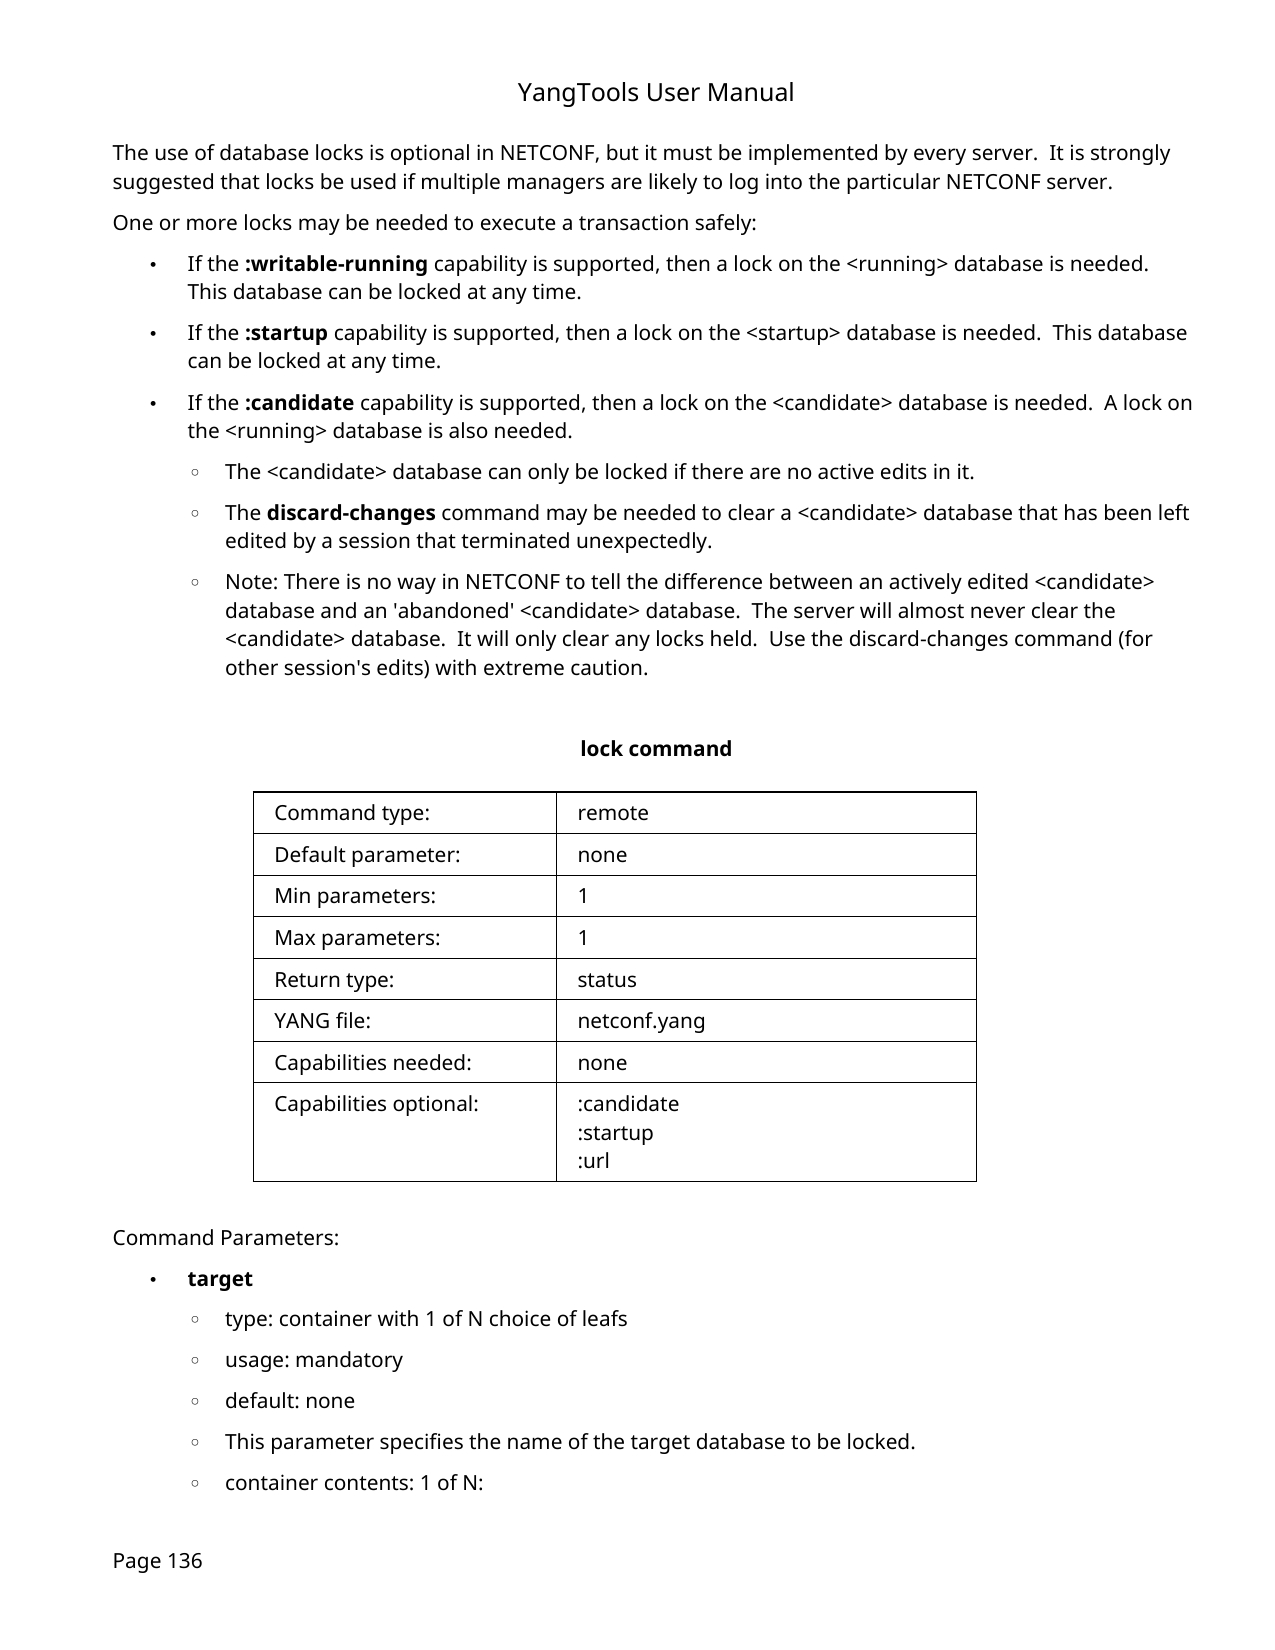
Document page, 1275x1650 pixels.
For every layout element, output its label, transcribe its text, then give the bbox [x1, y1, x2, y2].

table_cell 1 [557, 876, 976, 916]
text Command Parameters: [112, 1223, 1200, 1251]
table_cell YANG file: [254, 1000, 556, 1041]
list type: container with 1 of N choice of leafs [187, 1304, 1200, 1333]
list container contents: 1 of N: [187, 1468, 1200, 1497]
list default: none [187, 1386, 1200, 1415]
table_cell status [557, 959, 976, 999]
list target [150, 1264, 1200, 1292]
table_cell netconf.yang [557, 1000, 976, 1041]
table_cell Default parameter: [254, 834, 556, 874]
list Note: There is no way in NETCONF to tell the difference between an actively edited <candidate> database and an 'abandoned' <candidate> database. The server will almost never clear the <candidate> database. It will only clear any locks held. Use the discard-changes command (for other session's edits) with extreme caution. [187, 567, 1200, 681]
table_cell Capabilities needed: [254, 1042, 556, 1082]
table_header remote [557, 793, 976, 833]
table_cell none [557, 834, 976, 874]
list If the :candidate capability is supported, then a lock on the <candidate> database is needed. A lock on the <running> database is also needed. [150, 388, 1200, 444]
list The discard-changes command may be needed to clear a <candidate> database that has been left edited by a session that terminated unexpectedly. [187, 498, 1200, 555]
text One or more locks may be needed to execute a transaction safely: [112, 208, 1200, 236]
text The use of database locks is optional in NETCONF, but it must be implemented by every server. It is strongly suggested that locks be used if multiple managers are likely to log into the particular NETCONF server. [112, 138, 1200, 195]
table_cell :candidate :startup :url [557, 1083, 976, 1181]
table_cell 1 [557, 917, 976, 958]
subtitle lock command [127, 734, 1185, 763]
table_cell Capabilities optional: [254, 1083, 556, 1181]
list If the :startup capability is supported, then a lock on the <startup> database is needed. This database can be locked at any time. [150, 318, 1200, 375]
table_header Command type: [254, 793, 556, 833]
list The <candidate> database can only be locked if there are no active edits in it. [187, 457, 1200, 485]
list usage: mandatory [187, 1346, 1200, 1374]
list This parameter specifies the name of the target database to be locked. [187, 1427, 1200, 1456]
list If the :writable-running capability is supported, then a lock on the <running> database is needed. This database can be locked at any time. [150, 249, 1200, 306]
table_cell Max parameters: [254, 917, 556, 958]
table_cell Min parameters: [254, 876, 556, 916]
table_cell none [557, 1042, 976, 1082]
table_cell Return type: [254, 959, 556, 999]
